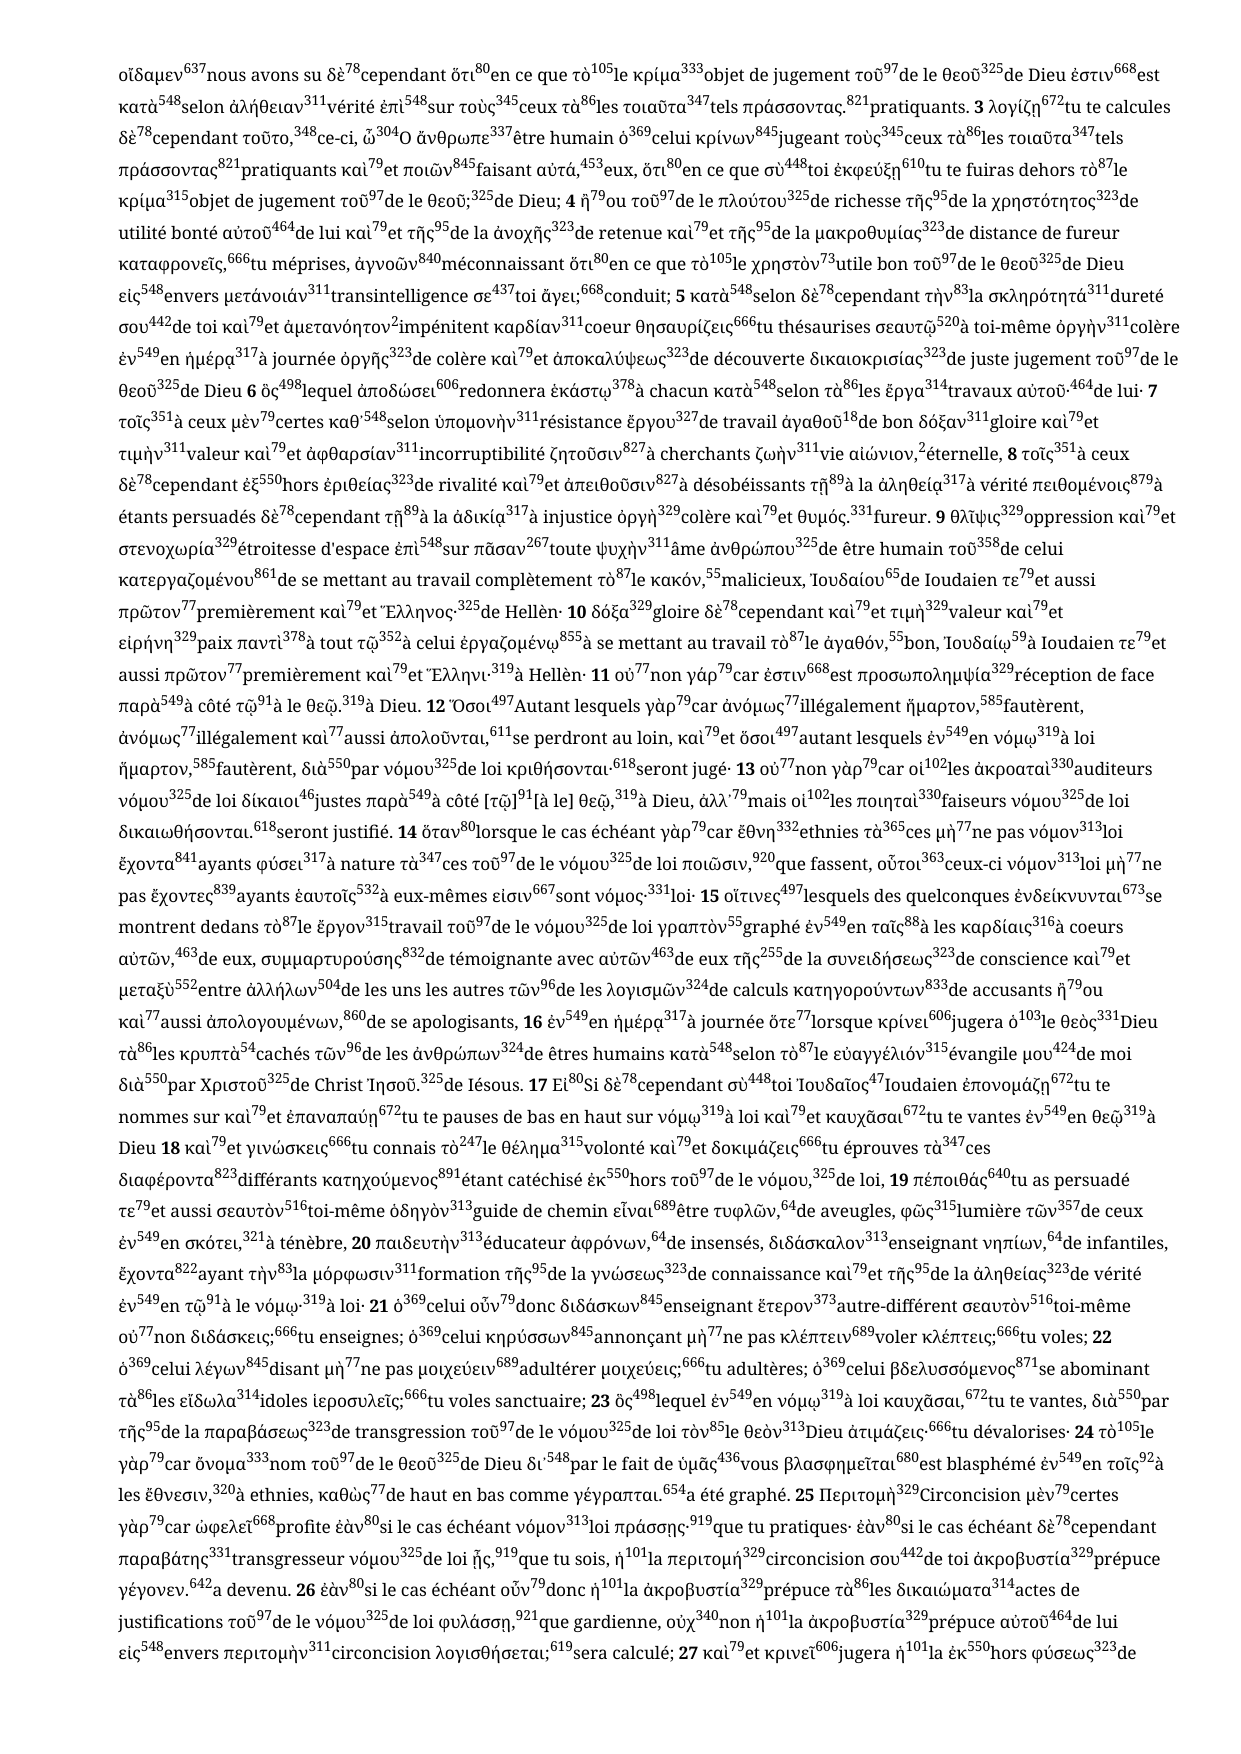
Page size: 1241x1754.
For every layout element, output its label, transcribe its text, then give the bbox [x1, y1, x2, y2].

text 1 Διὸ79C'est pourquoi ἀναπολόγητος47sans apologie εἶ,666tu es, ὦ304O ἄνθρωπε337être humain πᾶς291tout ὁ369celui κρίνων·845jugeant· ἐν549en ᾧ488à lequel γὰρ79car κρίνεις666tu juges τὸν85le ἕτερον,373autre-différent, σεαυτὸν516toi-même κατακρίνεις,666tu condamnes, τὰ86les γὰρ79car αὐτὰ347mêmes πράσσεις666tu pratiques ὁ364celui κρίνων.840jugeant. 2 οἴδαμεν637nous avons su δὲ78cependant ὅτι80en ce que τὸ105le κρίμα333objet de jugement τοῦ97de le θεοῦ325de Dieu ἐστιν668est κατὰ548selon ἀλήθειαν311vérité ἐπὶ548sur τοὺς345ceux τὰ86les τοιαῦτα347tels πράσσοντας.821pratiquants. 3 λογίζῃ672tu te calcules δὲ78cependant τοῦτο,348ce-ci, ὦ304O ἄνθρωπε337être humain ὁ369celui κρίνων845jugeant τοὺς345ceux τὰ86les τοιαῦτα347tels πράσσοντας821pratiquants καὶ79et ποιῶν845faisant αὐτά,453eux, ὅτι80en ce que σὺ448toi ἐκφεύξῃ610tu te fuiras dehors τὸ87le κρίμα315objet de jugement τοῦ97de le θεοῦ;325de Dieu; 4 ἢ79ou τοῦ97de le πλούτου325de richesse τῆς95de la χρηστότητος323de utilité bonté αὐτοῦ464de lui καὶ79et τῆς95de la ἀνοχῆς323de retenue καὶ79et τῆς95de la μακροθυμίας323de distance de fureur καταφρονεῖς,666tu méprises, ἀγνοῶν840méconnaissant ὅτι80en ce que τὸ105le χρηστὸν73utile bon τοῦ97de le θεοῦ325de Dieu εἰς548envers μετάνοιάν311transintelligence σε437toi ἄγει;668conduit; 5 κατὰ548selon δὲ78cependant τὴν83la σκληρότητά311dureté σου442de toi καὶ79et ἀμετανόητον2impénitent καρδίαν311coeur θησαυρίζεις666tu thésaurises σεαυτῷ520à toi-même ὀργὴν311colère ἐν549en ἡμέρᾳ317à journée ὀργῆς323de colère καὶ79et ἀποκαλύψεως323de découverte δικαιοκρισίας323de juste jugement τοῦ97de le θεοῦ325de Dieu 6 ὃς498lequel ἀποδώσει606redonnera ἑκάστῳ378à chacun κατὰ548selon τὰ86les ἔργα314travaux αὐτοῦ·464de lui· 7 τοῖς351à ceux μὲν79certes καθ᾽548selon ὑπομονὴν311résistance ἔργου327de travail ἀγαθοῦ18de bon δόξαν311gloire καὶ79et τιμὴν311valeur καὶ79et ἀφθαρσίαν311incorruptibilité ζητοῦσιν827à cherchants ζωὴν311vie αἰώνιον,2éternelle, 8 τοῖς351à ceux δὲ78cependant ἐξ550hors ἐριθείας323de rivalité καὶ79et ἀπειθοῦσιν827à désobéissants τῇ89à la ἀληθείᾳ317à vérité πειθομένοις879à étants persuadés δὲ78cependant τῇ89à la ἀδικίᾳ317à injustice ὀργὴ329colère καὶ79et θυμός.331fureur. 9 θλῖψις329oppression καὶ79et στενοχωρία329étroitesse d'espace ἐπὶ548sur πᾶσαν267toute ψυχὴν311âme ἀνθρώπου325de être humain τοῦ358de celui κατεργαζομένου861de se mettant au travail complètement τὸ87le κακόν,55malicieux, Ἰουδαίου65de Ioudaien τε79et aussi πρῶτον77premièrement καὶ79et Ἕλληνος·325de Hellèn· 10 δόξα329gloire δὲ78cependant καὶ79et τιμὴ329valeur καὶ79et εἰρήνη329paix παντὶ378à tout τῷ352à celui ἐργαζομένῳ855à se mettant au travail τὸ87le ἀγαθόν,55bon, Ἰουδαίῳ59à Ioudaien τε79et aussi πρῶτον77premièrement καὶ79et Ἕλληνι·319à Hellèn· 11 οὐ77non γάρ79car ἐστιν668est προσωπολημψία329réception de face παρὰ549à côté τῷ91à le θεῷ.319à Dieu. 12 Ὅσοι497Autant lesquels γὰρ79car ἀνόμως77illégalement ἥμαρτον,585fautèrent, ἀνόμως77illégalement καὶ77aussi ἀπολοῦνται,611se perdront au loin, καὶ79et ὅσοι497autant lesquels ἐν549en νόμῳ319à loi ἥμαρτον,585fautèrent, διὰ550par νόμου325de loi κριθήσονται·618seront jugé· 13 οὐ77non γὰρ79car οἱ102les ἀκροαταὶ330auditeurs νόμου325de loi δίκαιοι46justes παρὰ549à côté [τῷ]91[à le] θεῷ,319à Dieu, ἀλλ᾽79mais οἱ102les ποιηταὶ330faiseurs νόμου325de loi δικαιωθήσονται.618seront justifié. 14 ὅταν80lorsque le cas échéant γὰρ79car ἔθνη332ethnies τὰ365ces μὴ77ne pas νόμον313loi ἔχοντα841ayants φύσει317à nature τὰ347ces τοῦ97de le νόμου325de loi ποιῶσιν,920que fassent, οὗτοι363ceux-ci νόμον313loi μὴ77ne pas ἔχοντες839ayants ἑαυτοῖς532à eux-mêmes εἰσιν667sont νόμος·331loi· 15 οἵτινες497lesquels des quelconques ἐνδείκνυνται673se montrent dedans τὸ87le ἔργον315travail τοῦ97de le νόμου325de loi γραπτὸν55graphé ἐν549en ταῖς88à les καρδίαις316à coeurs αὐτῶν,463de eux, συμμαρτυρούσης832de témoignante avec αὐτῶν463de eux τῆς255de la συνειδήσεως323de conscience καὶ79et μεταξὺ552entre ἀλλήλων504de les uns les autres τῶν96de les λογισμῶν324de calculs κατηγορούντων833de accusants ἢ79ou καὶ77aussi ἀπολογουμένων,860de se apologisants, 16 ἐν549en ἡμέρᾳ317à journée ὅτε77lorsque κρίνει606jugera ὁ103le θεὸς331Dieu τὰ86les κρυπτὰ54cachés τῶν96de les ἀνθρώπων324de êtres humains κατὰ548selon τὸ87le εὐαγγέλιόν315évangile μου424de moi διὰ550par Χριστοῦ325de Christ Ἰησοῦ.325de Iésous. 17 Εἰ80Si δὲ78cependant σὺ448toi Ἰουδαῖος47Ioudaien ἐπονομάζῃ672tu te nommes sur καὶ79et ἐπαναπαύῃ672tu te pauses de bas en haut sur νόμῳ319à loi καὶ79et καυχᾶσαι672tu te vantes ἐν549en θεῷ319à Dieu 18 καὶ79et γινώσκεις666tu connais τὸ247le θέλημα315volonté καὶ79et δοκιμάζεις666tu éprouves τὰ347ces διαφέροντα823différants κατηχούμενος891étant catéchisé ἐκ550hors τοῦ97de le νόμου,325de loi, 19 πέποιθάς640tu as persuadé τε79et aussi σεαυτὸν516toi-même ὁδηγὸν313guide de chemin εἶναι689être τυφλῶν,64de aveugles, φῶς315lumière τῶν357de ceux ἐν549en σκότει,321à ténèbre, 20 παιδευτὴν313éducateur ἀφρόνων,64de insensés, διδάσκαλον313enseignant νηπίων,64de infantiles, ἔχοντα822ayant τὴν83la μόρφωσιν311formation τῆς95de la γνώσεως323de connaissance καὶ79et τῆς95de la ἀληθείας323de vérité ἐν549en τῷ91à le νόμῳ·319à loi· 21 ὁ369celui οὖν79donc διδάσκων845enseignant ἕτερον373autre-différent σεαυτὸν516toi-même οὐ77non διδάσκεις;666tu enseignes; ὁ369celui κηρύσσων845annonçant μὴ77ne pas κλέπτειν689voler κλέπτεις;666tu voles; 22 ὁ369celui λέγων845disant μὴ77ne pas μοιχεύειν689adultérer μοιχεύεις;666tu adultères; ὁ369celui βδελυσσόμενος871se abominant τὰ86les εἴδωλα314idoles ἱεροσυλεῖς;666tu voles sanctuaire; 23 ὃς498lequel ἐν549en νόμῳ319à loi καυχᾶσαι,672tu te vantes, διὰ550par τῆς95de la παραβάσεως323de transgression τοῦ97de le νόμου325de loi τὸν85le θεὸν313Dieu ἀτιμάζεις·666tu dévalorises· 24 τὸ105le γὰρ79car ὄνομα333nom τοῦ97de le θεοῦ325de Dieu δι᾽548par le fait de ὑμᾶς436vous βλασφημεῖται680est blasphémé ἐν549en τοῖς92à les ἔθνεσιν,320à ethnies, καθὼς77de haut en bas comme γέγραπται.654a été graphé. 25 Περιτομὴ329Circoncision μὲν79certes γὰρ79car ὠφελεῖ668profite ἐὰν80si le cas échéant νόμον313loi πράσσῃς·919que tu pratiques· ἐὰν80si le cas échéant δὲ78cependant παραβάτης331transgresseur νόμου325de loi ᾖς,919que tu sois, ἡ101la περιτομή329circoncision σου442de toi ἀκροβυστία329prépuce γέγονεν.642a devenu. 26 ἐὰν80si le cas échéant οὖν79donc ἡ101la ἀκροβυστία329prépuce τὰ86les δικαιώματα314actes de justifications τοῦ97de le νόμου325de loi φυλάσσῃ,921que gardienne, οὐχ340non ἡ101la ἀκροβυστία329prépuce αὐτοῦ464de lui εἰς548envers περιτομὴν311circoncision λογισθήσεται;619sera calculé; 27 καὶ79et κρινεῖ606jugera ἡ101la ἐκ550hors φύσεως323de nature ἀκροβυστία329prépuce τὸν85le νόμον313loi τελοῦσα838achevante σὲ437toi τὸν480celui διὰ550par γράμματος327de lettre καὶ79et περιτομῆς323de circoncision παραβάτην313transgresseur νόμου.325de loi. 28 οὐ77non γὰρ79car ὁ364celui ἐν549en τῷ93à le φανερῷ61à visible Ἰουδαῖός47Ioudaien ἐστιν668est οὐδὲ79non cependant ἡ101la ἐν549en τῷ93à le φανερῷ61à visible ἐν549en σαρκὶ317à chair περιτομή,329circoncision, 29 ἀλλ᾽79mais ὁ364celui ἐν549en τῷ93à le κρυπτῷ61à caché Ἰουδαῖος,47Ioudaien, καὶ79et περιτομὴ329circoncision καρδίας323de coeur ἐν549en πνεύματι321à souffle οὐ77non γράμματι,321à lettre, οὗ492de lequel ὁ103le ἔπαινος331surlouange οὐκ77non ἐξ550hors ἀνθρώπων324de êtres humains ἀλλ᾽79mais ἐκ550hors τοῦ97de le θεοῦ.325de Dieu. [118, 59, 1181, 1665]
